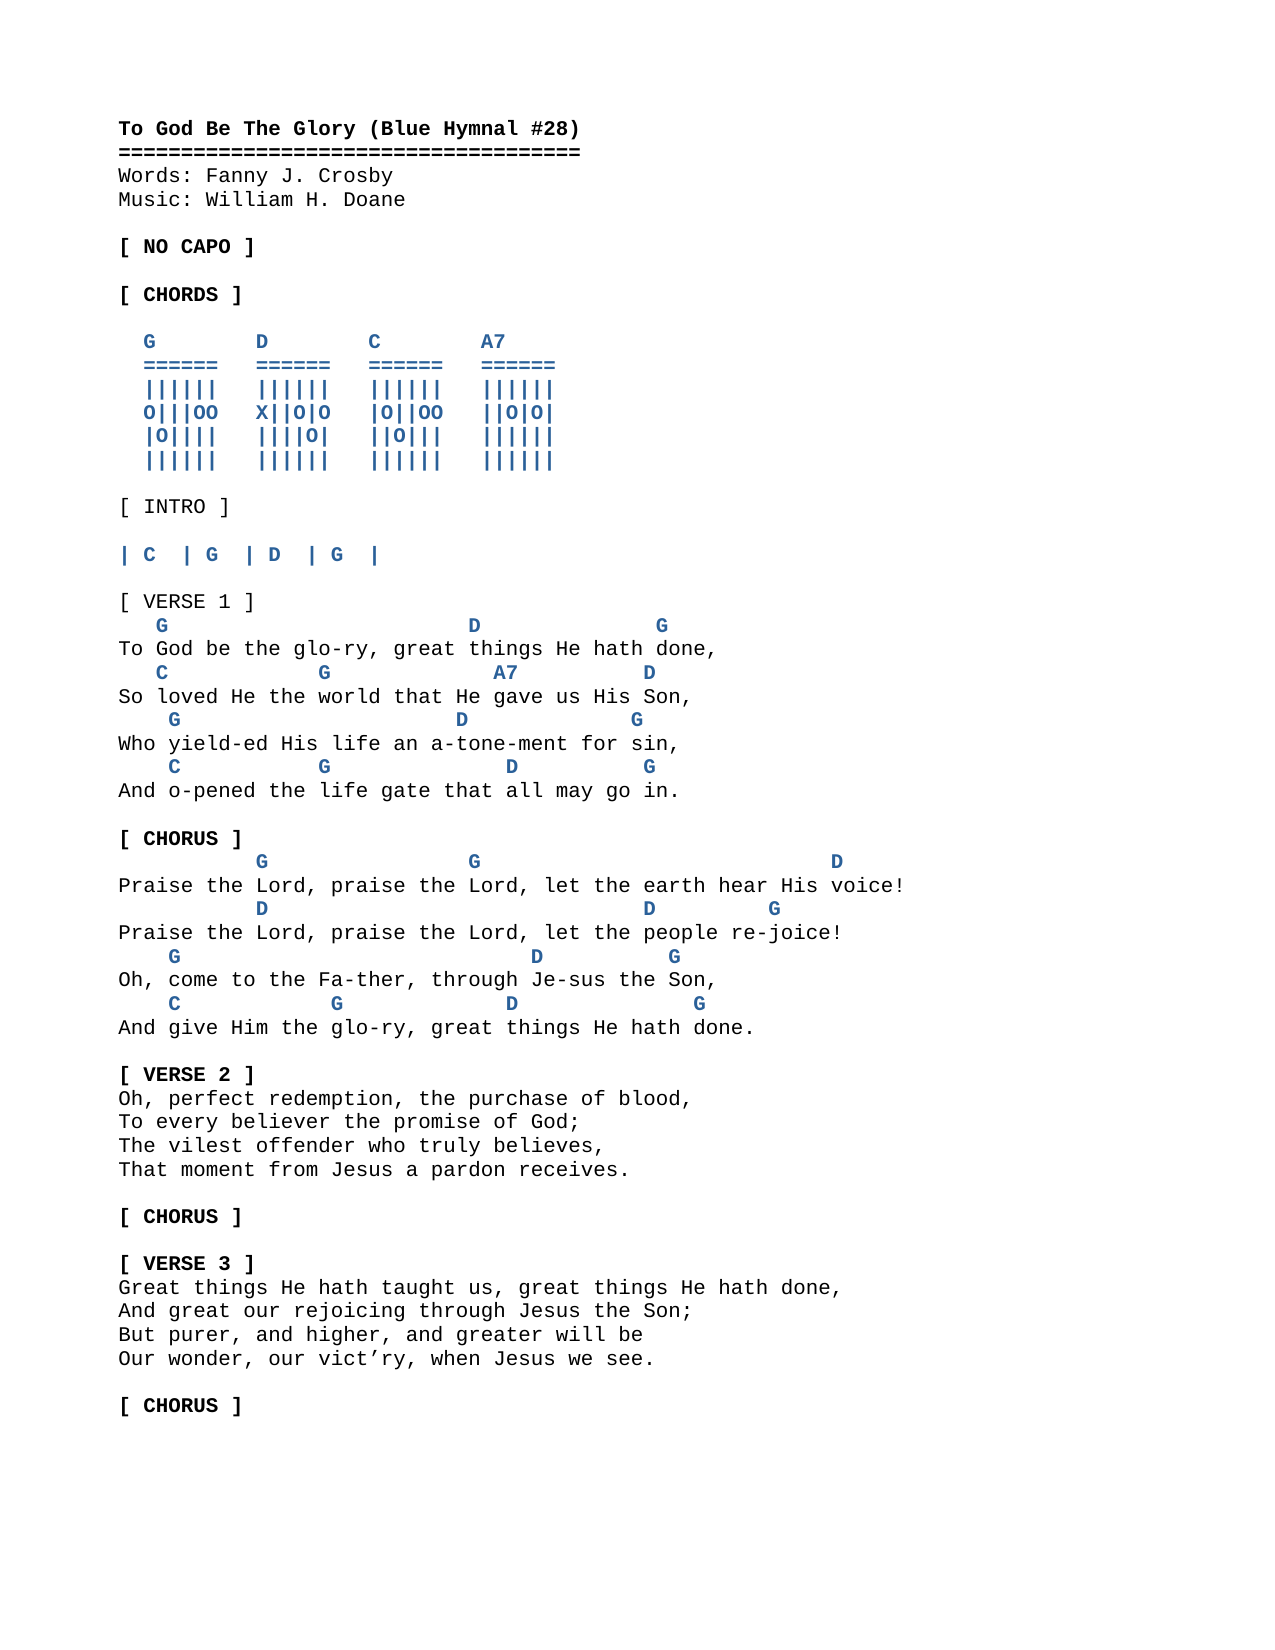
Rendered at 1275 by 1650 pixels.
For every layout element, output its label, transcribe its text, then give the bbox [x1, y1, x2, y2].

text Words: Fanny J. Crosby [118, 165, 1157, 189]
text But purer, and higher, and greater will be [118, 1324, 1157, 1348]
text G D G [118, 615, 1157, 638]
text The vilest offender who truly believes, [118, 1135, 1157, 1158]
text Music: William H. Doane [118, 189, 1157, 213]
text [ CHORUS ] [118, 1206, 1157, 1229]
text Our wonder, our vict’ry, when Jesus we see. [118, 1348, 1157, 1371]
text G G D [118, 851, 1157, 875]
text [ VERSE 1 ] [118, 591, 1157, 615]
text O|||OO X||O|O |O||OO ||O|O| [118, 402, 1157, 426]
text So loved He the world that He gave us His Son, [118, 686, 1157, 709]
text [ VERSE 2 ] [118, 1064, 1157, 1088]
text [ VERSE 3 ] [118, 1253, 1157, 1277]
text Praise the Lord, praise the Lord, let the people re-joice! [118, 922, 1157, 946]
text |||||| |||||| |||||| |||||| [118, 449, 1157, 473]
text That moment from Jesus a pardon receives. [118, 1158, 1157, 1182]
text To God be the glo-ry, great things He hath done, [118, 638, 1157, 662]
text ====== ====== ====== ====== [118, 354, 1157, 378]
text Praise the Lord, praise the Lord, let the earth hear His voice! [118, 875, 1157, 898]
text To God Be The Glory (Blue Hymnal #28) [118, 118, 1157, 142]
text And great our rejoicing through Jesus the Son; [118, 1300, 1157, 1324]
text ===================================== [118, 142, 1157, 165]
text [ CHORUS ] [118, 1395, 1157, 1419]
text To every believer the promise of God; [118, 1111, 1157, 1135]
text Who yield-ed His life an a-tone-ment for sin, [118, 733, 1157, 757]
text D D G [118, 898, 1157, 922]
text G D G [118, 709, 1157, 733]
text |||||| |||||| |||||| |||||| [118, 378, 1157, 402]
text [ CHORDS ] [118, 284, 1157, 307]
text | C | G | D | G | [118, 544, 1157, 567]
text Oh, come to the Fa-ther, through Je-sus the Son, [118, 969, 1157, 993]
text C G A7 D [118, 662, 1157, 686]
text [ CHORUS ] [118, 827, 1157, 851]
text And give Him the glo-ry, great things He hath done. [118, 1017, 1157, 1040]
text C G D G [118, 993, 1157, 1017]
text [ INTRO ] [118, 496, 1157, 520]
text And o-pened the life gate that all may go in. [118, 780, 1157, 804]
text G D C A7 [118, 331, 1157, 354]
text G D G [118, 946, 1157, 969]
text Oh, perfect redemption, the purchase of blood, [118, 1088, 1157, 1111]
text |O|||| ||||O| ||O||| |||||| [118, 426, 1157, 449]
text C G D G [118, 757, 1157, 780]
text [ NO CAPO ] [118, 236, 1157, 260]
text Great things He hath taught us, great things He hath done, [118, 1277, 1157, 1300]
